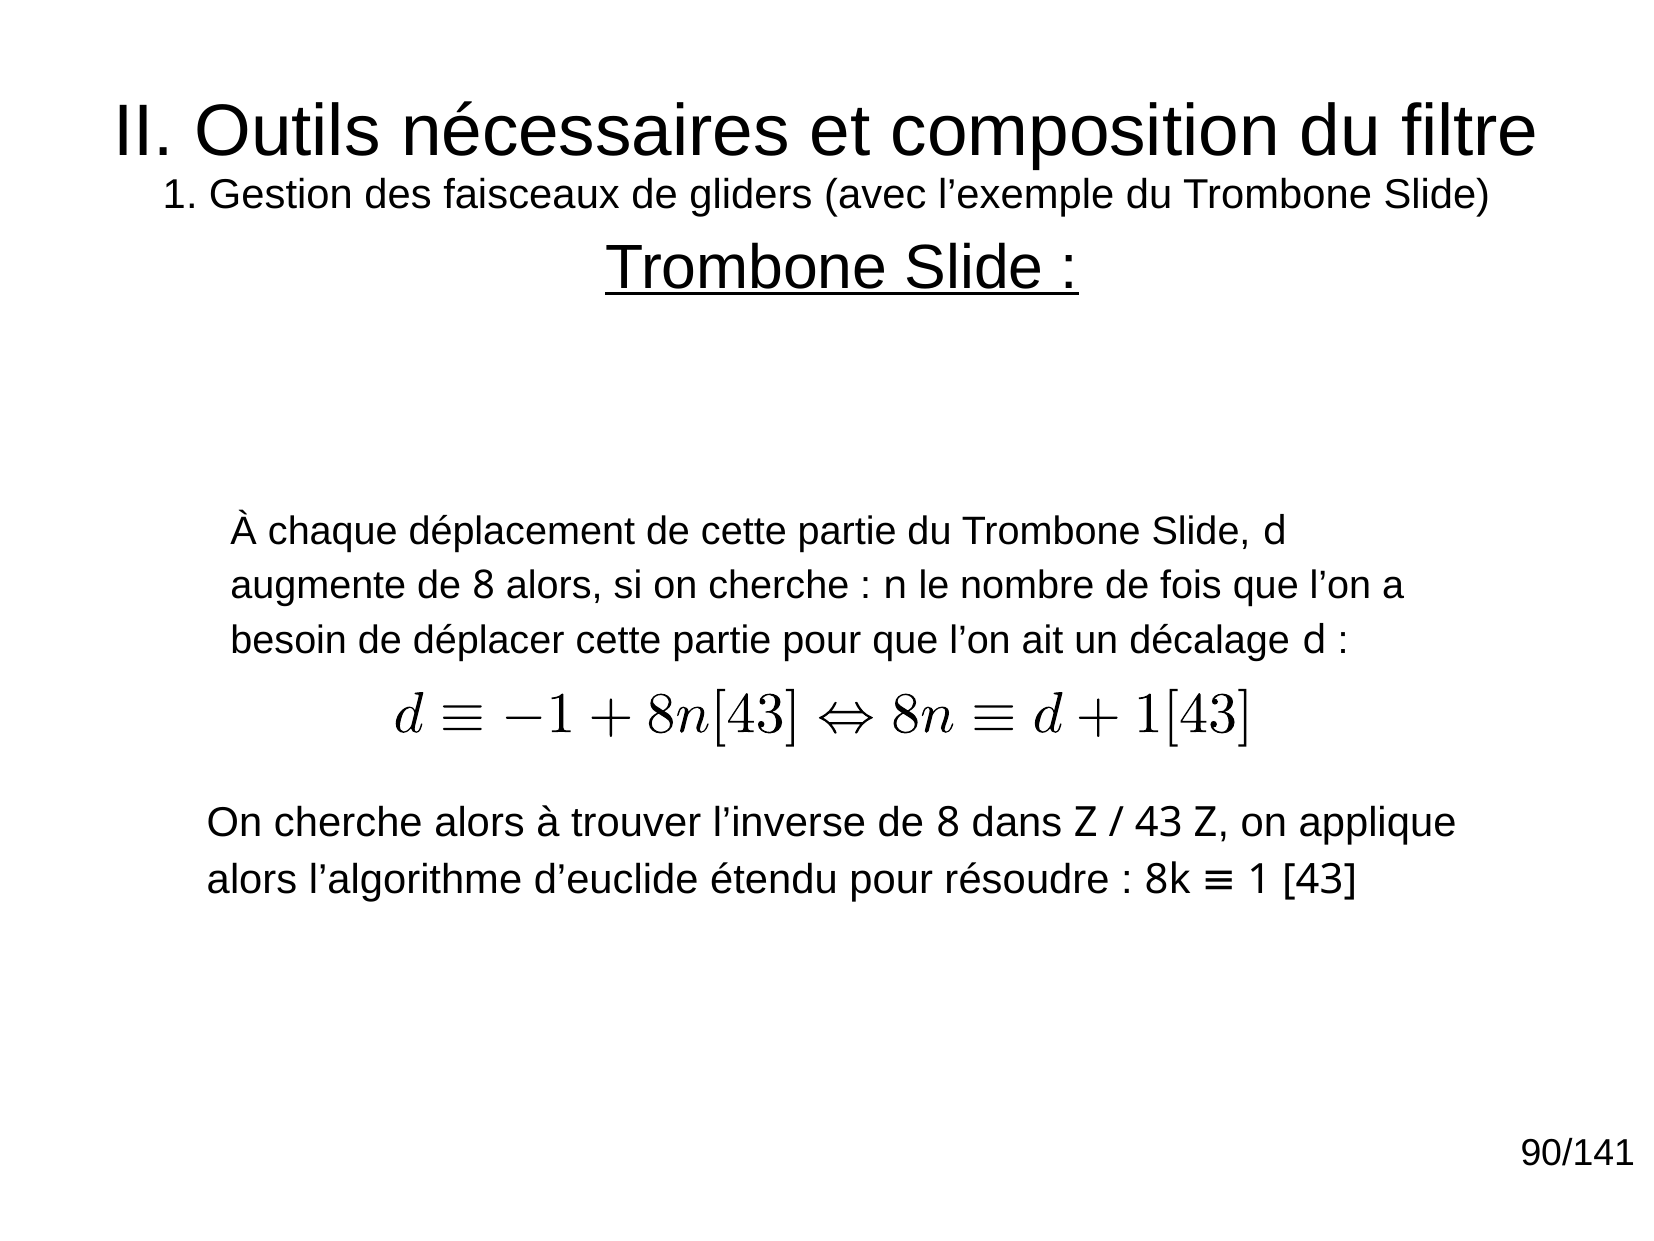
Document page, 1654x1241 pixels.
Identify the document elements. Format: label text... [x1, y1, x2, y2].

text_box <number>/141 [1505, 1124, 1654, 1182]
list À chaque déplacement de cette partie du Trombone Slide, d augmente de 8 alors, si on cherche : n le nombre de fois que l’on a besoin de déplacer cette partie pour que l’on ait un décalage d : [230, 501, 1441, 668]
title II. Outils nécessaires et composition du filtre 1. Gestion des faisceaux de gliders (avec l’exemple du Trombone Slide) [82, 49, 1571, 257]
picture [395, 688, 1247, 747]
list On cherche alors à trouver l’inverse de 8 dans Z / 43 Z, on applique alors l’algorithme d’euclide étendu pour résoudre : 8k ≡ 1 [43] [206, 791, 1477, 957]
text_box Trombone Slide : [590, 257, 1123, 309]
